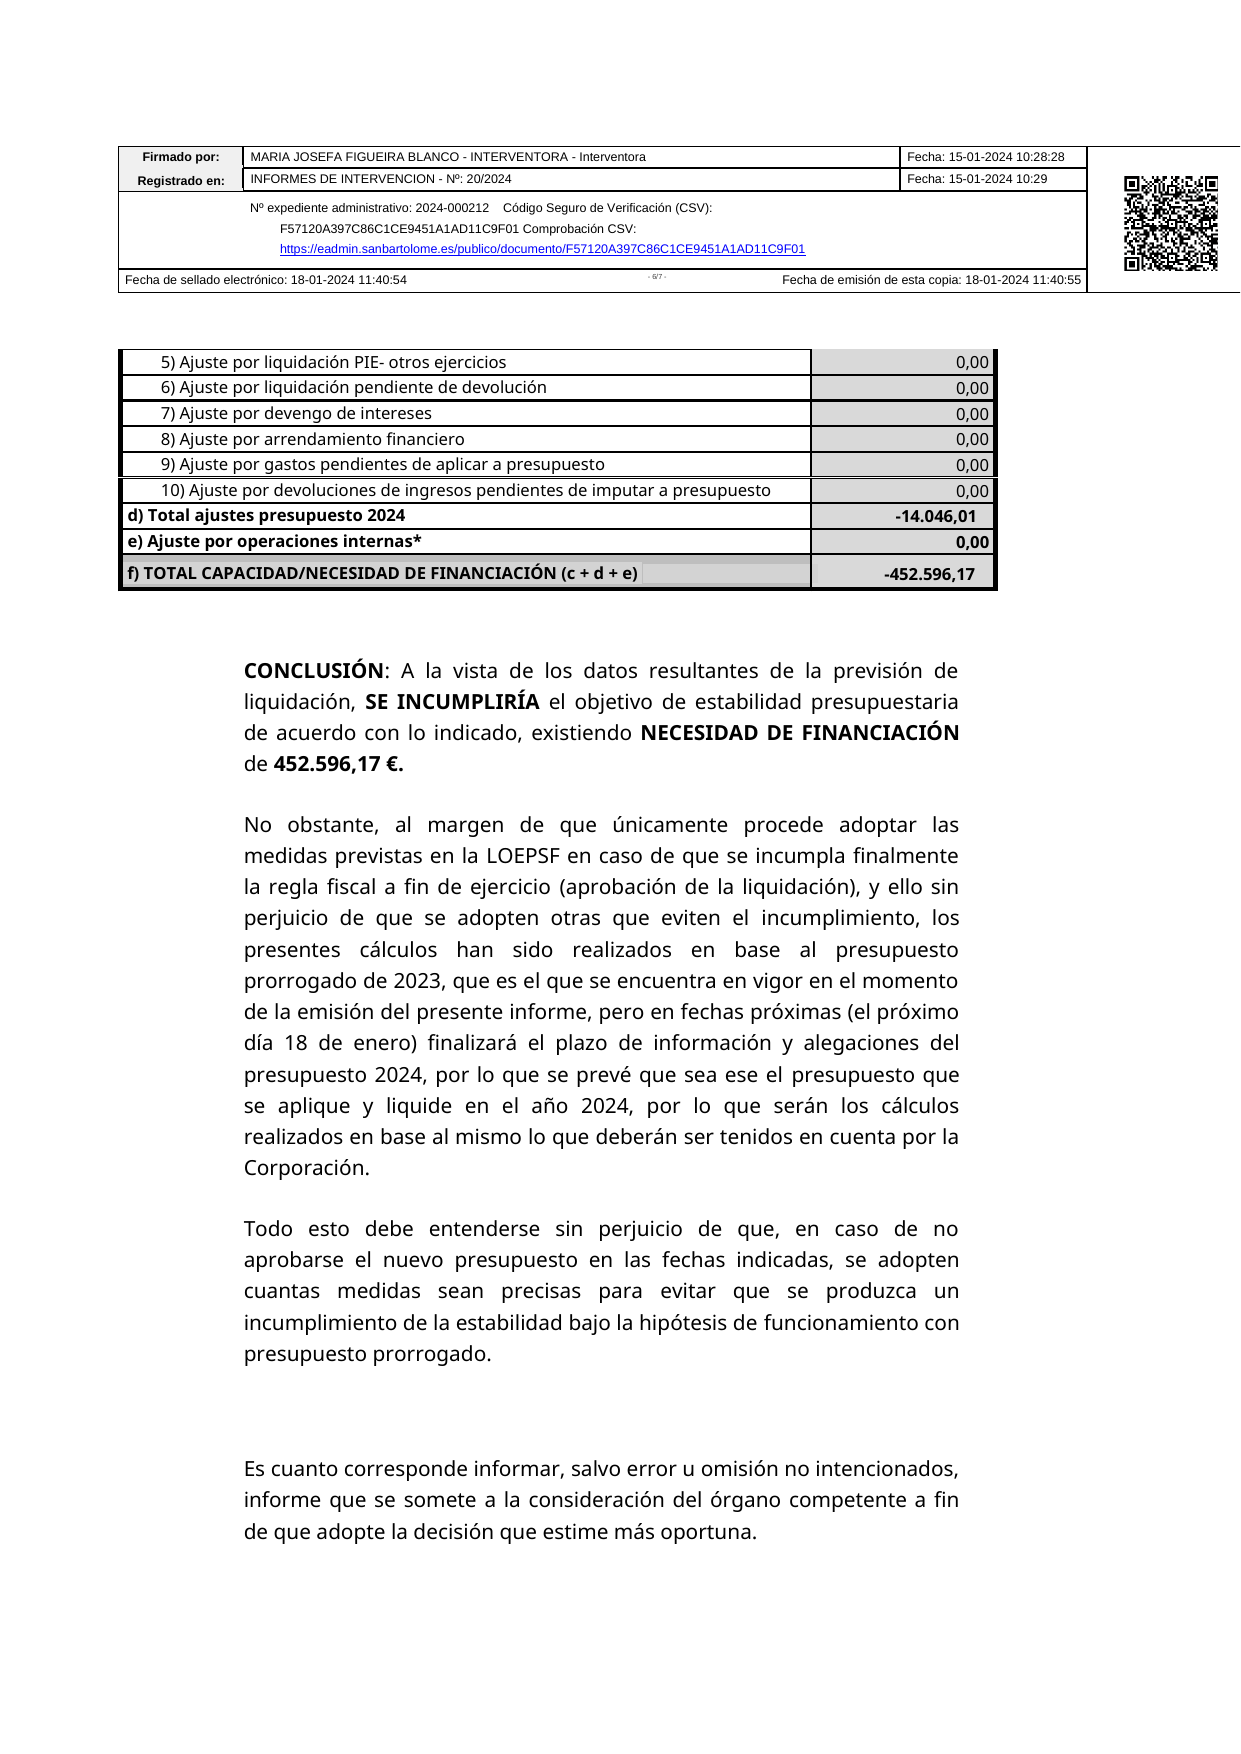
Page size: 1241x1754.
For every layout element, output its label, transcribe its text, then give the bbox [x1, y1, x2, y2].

table_cell 0,00 [812, 376, 993, 399]
table_cell INFORMES DE INTERVENCION - Nº: 20/2024 [244, 169, 899, 190]
table_cell -14.046,01 [812, 504, 993, 528]
table_cell -452.596,17 [812, 555, 993, 587]
table_header [1088, 147, 1240, 292]
table_cell 8) Ajuste por arrendamiento financiero [123, 427, 810, 451]
table_cell 9) Ajuste por gastos pendientes de aplicar a presupuesto [123, 453, 810, 476]
table_header MARIA JOSEFA FIGUEIRA BLANCO - INTERVENTORA - Interventora [244, 147, 899, 167]
table_cell Fecha: 15-01-2024 10:29 [901, 169, 1086, 190]
text CONCLUSIÓN: A la vista de los datos resultantes de la previsión de liquidación, SE INCUMPLIRÍA el objetivo de estabilidad presupuestaria de acuerdo con lo indicado, existiendo NECESIDAD DE FINANCIACIÓN de 452.596,17 €. [243, 656, 960, 778]
text Todo esto debe entenderse sin perjuicio de que, en caso de no aprobarse el nuevo presupuesto en las fechas indicadas, se adopten cuantas medidas sean precisas para evitar que se produzca un incumplimiento de la estabilidad bajo la hipótesis de funcionamiento con presupuesto prorrogado. [243, 1214, 960, 1367]
table_header 0,00 [812, 350, 993, 374]
table_cell Registrado en: [119, 171, 242, 188]
table_cell Nº expediente administrativo: 2024-000212 Código Seguro de Verificación (CSV): F57120A397C86C1CE9451A1AD11C9F01 Comprobación CSV: https://eadmin.sanbartolome.es/publico/documento/F57120A397C86C1CE9451A1AD11C9F01 [119, 192, 1086, 268]
table_cell 10) Ajuste por devoluciones de ingresos pendientes de imputar a presupuesto [123, 479, 810, 502]
table_header 5) Ajuste por liquidación PIE- otros ejercicios [123, 350, 810, 374]
table_cell d) Total ajustes presupuesto 2024 [123, 504, 810, 528]
text Es cuanto corresponde informar, salvo error u omisión no intencionados, informe que se somete a la consideración del órgano competente a fin de que adopte la decisión que estime más oportuna. [243, 1454, 960, 1545]
table_cell e) Ajuste por operaciones internas* [123, 530, 810, 553]
table_header Firmado por: [119, 147, 242, 165]
table_cell 0,00 [812, 427, 993, 451]
table_cell 7) Ajuste por devengo de intereses [123, 402, 810, 425]
table_header Fecha: 15-01-2024 10:28:28 [901, 147, 1086, 167]
table_cell Fecha de sellado electrónico: 18-01-2024 11:40:54 - 6/7 - Fecha de emisión de esta copia: 18-01-2024 11:40:55 [119, 270, 1086, 292]
table_cell 0,00 [812, 530, 993, 553]
table_cell f) TOTAL CAPACIDAD/NECESIDAD DE FINANCIACIÓN (c + d + e) [123, 555, 810, 587]
table_cell 0,00 [812, 402, 993, 425]
table_cell 6) Ajuste por liquidación pendiente de devolución [123, 376, 810, 399]
text No obstante, al margen de que únicamente procede adoptar las medidas previstas en la LOEPSF en caso de que se incumpla finalmente la regla fiscal a fin de ejercicio (aprobación de la liquidación), y ello sin perjuicio de que se adopten otras que eviten el incumplimiento, los presentes cálculos han sido realizados en base al presupuesto prorrogado de 2023, que es el que se encuentra en vigor en el momento de la emisión del presente informe, pero en fechas próximas (el próximo día 18 de enero) finalizará el plazo de información y alegaciones del presupuesto 2024, por lo que se prevé que sea ese el presupuesto que se aplique y liquide en el año 2024, por lo que serán los cálculos realizados en base al mismo lo que deberán ser tenidos en cuenta por la Corporación. [243, 810, 960, 1182]
table_cell 0,00 [812, 479, 993, 502]
table_cell 0,00 [812, 453, 993, 476]
